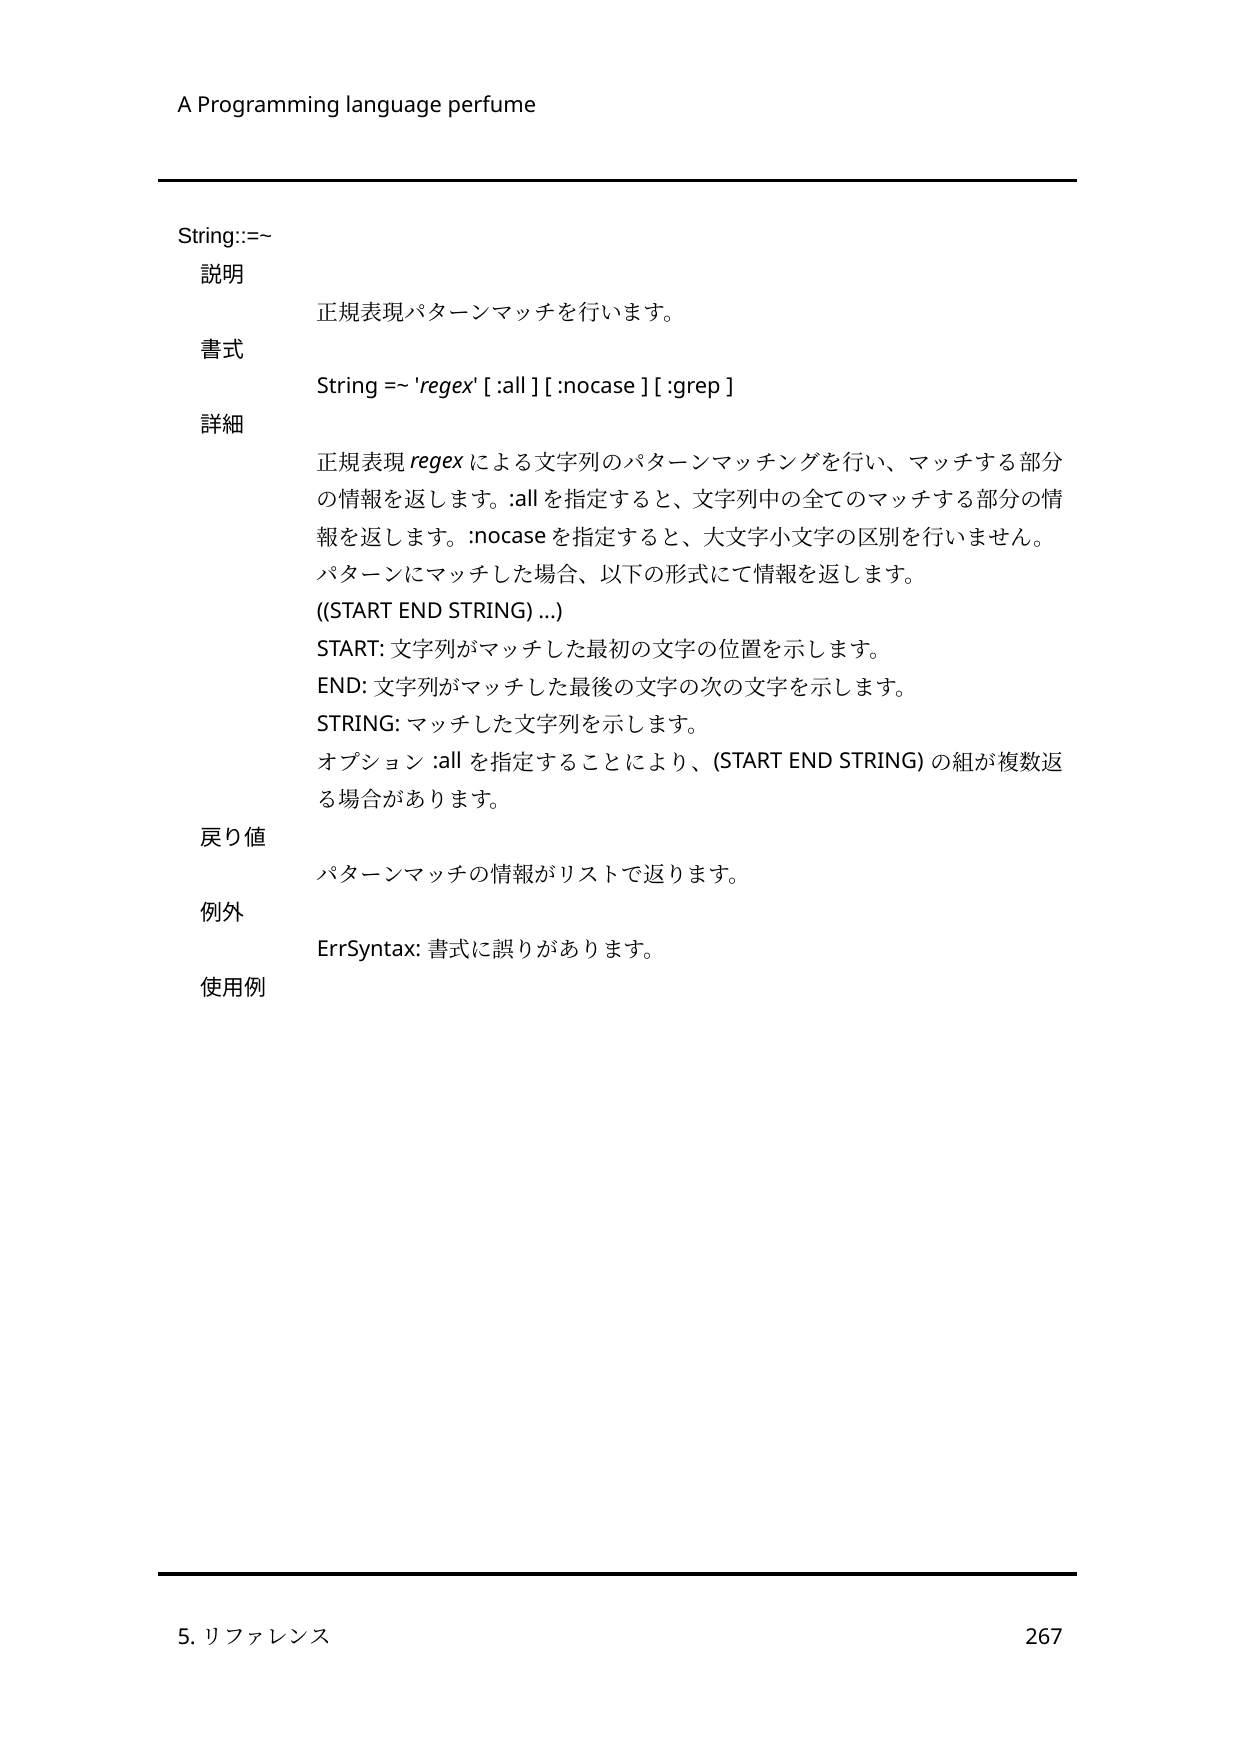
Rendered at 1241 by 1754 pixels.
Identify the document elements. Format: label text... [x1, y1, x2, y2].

table_cell 正規表現regexによる文字列のパターンマッチングを行い、マッチする部分の情報を返します。:allを指定すると、文字列中の全てのマッチする部分の情報を返します。:nocaseを指定すると、大文字小文字の区別を行いません。 パターンにマッチした場合、以下の形式にて情報を返します。 ((START END STRING) ...) START: 文字列がマッチした最初の文字の位置を示します。 END: 文字列がマッチした最後の文字の次の文字を示します。 STRING: マッチした文字列を示します。 オプション :all を指定することにより、(START END STRING) の組が複数返る場合があります。 [317, 404, 1063, 817]
table_cell 例外 [200, 892, 317, 967]
table_cell 詳細 [200, 404, 317, 817]
table_cell 戻り値 [200, 817, 317, 892]
table_cell 書式 [200, 329, 317, 404]
table_cell 使用例 [200, 967, 317, 1042]
table_header 正規表現パターンマッチを行います。 [317, 254, 1063, 329]
table_cell [317, 967, 1063, 1042]
table_cell ErrSyntax: 書式に誤りがあります。 [317, 892, 1063, 967]
table_cell パターンマッチの情報がリストで返ります。 [317, 817, 1063, 892]
table_cell String =~ 'regex' [ :all ] [ :nocase ] [ :grep ] [317, 329, 1063, 404]
subtitle String::=~ [177, 217, 1063, 254]
table_header 説明 [200, 254, 317, 329]
